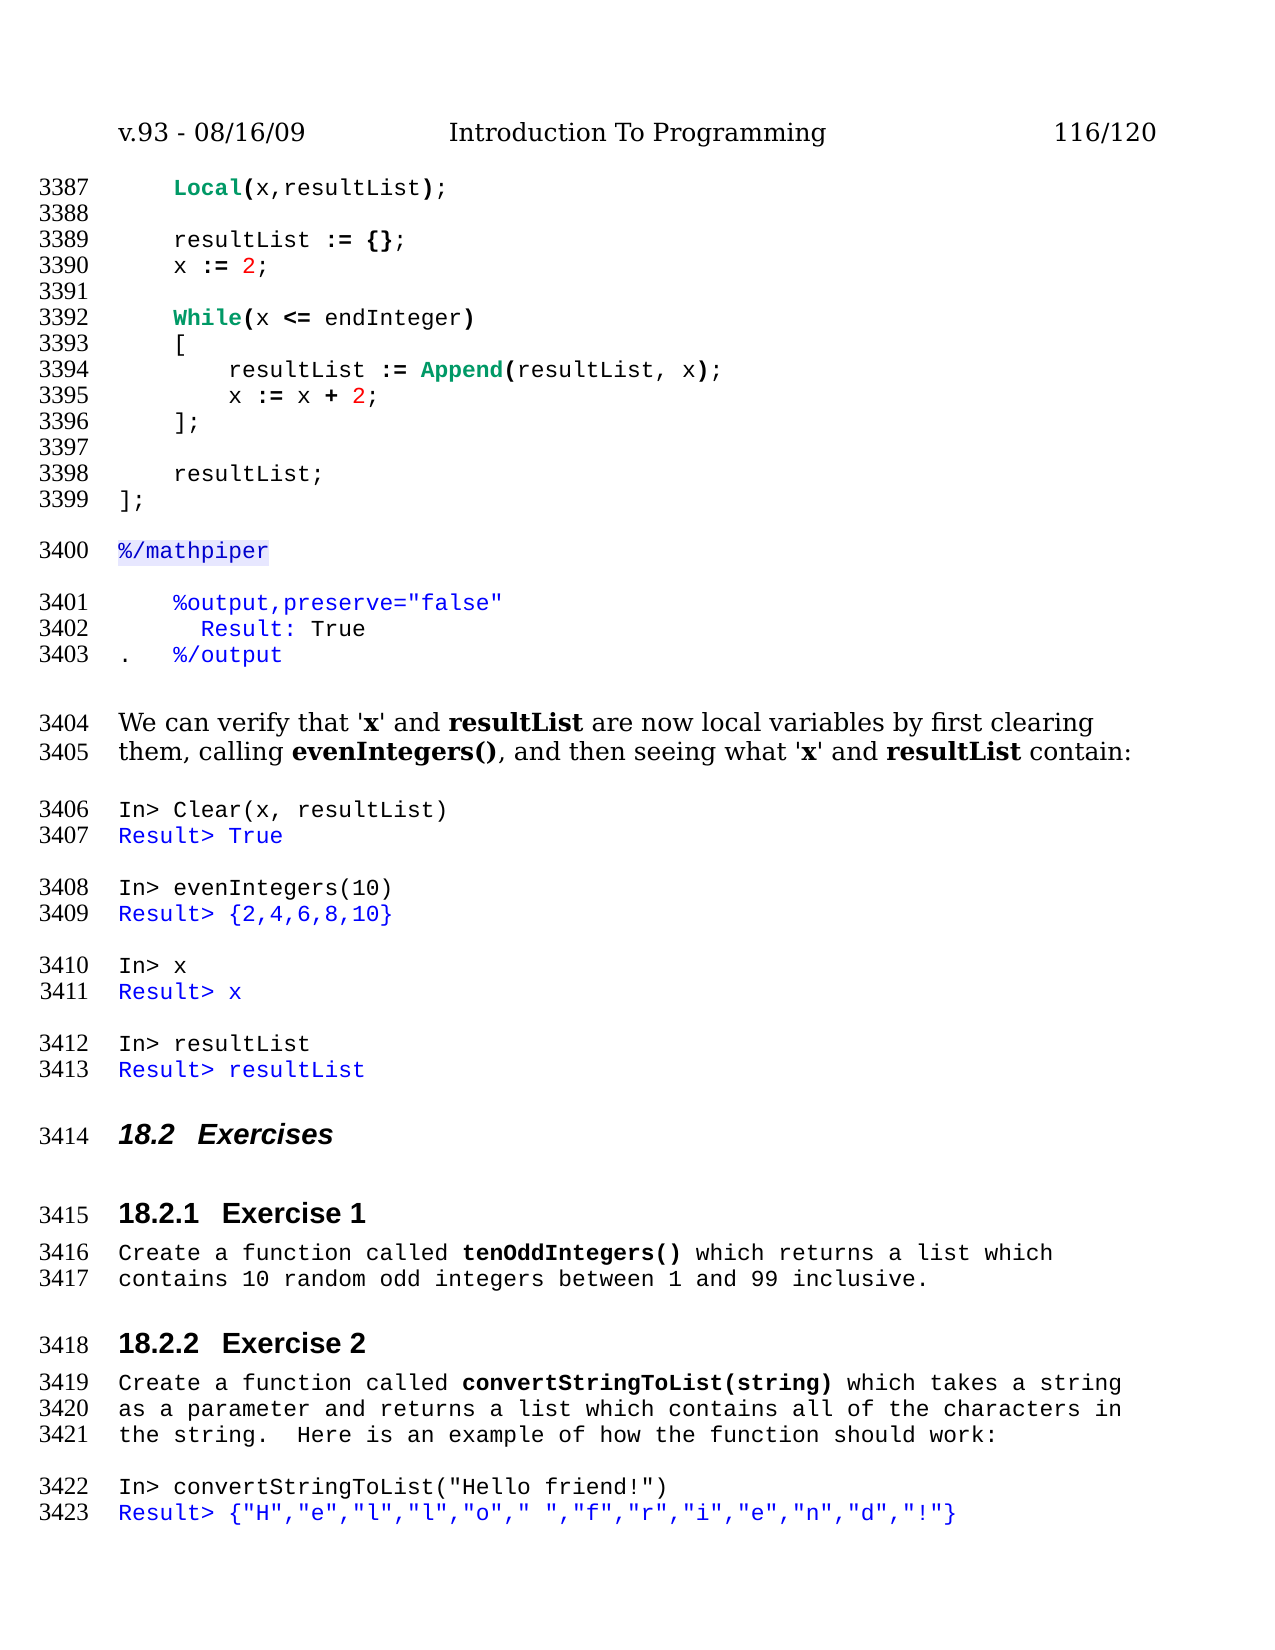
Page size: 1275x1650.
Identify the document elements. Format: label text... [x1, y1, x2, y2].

text Result> True [118, 825, 1157, 851]
text Result> resultList [118, 1058, 1157, 1084]
text [ [118, 332, 1157, 358]
text In> x [118, 954, 1157, 980]
text In> Clear(x, resultList) [118, 799, 1157, 825]
text Result> {"H","e","l","l","o"," ","f","r","i","e","n","d","!"} [118, 1501, 1157, 1527]
text resultList := {}; [118, 229, 1157, 254]
text x := 2; [118, 254, 1157, 281]
text ]; [118, 410, 1157, 436]
subtitle Exercise 2 [118, 1326, 1157, 1359]
text Result> x [118, 980, 1157, 1006]
text . %/output [118, 644, 1157, 669]
text In> evenIntegers(10) [118, 877, 1157, 902]
text %/mathpiper [118, 540, 1157, 566]
text Result> {2,4,6,8,10} [118, 902, 1157, 928]
text We can verify that 'x' and resultList are now local variables by first clearing them, calling evenIntegers(), and then seeing what 'x' and resultList contain: [118, 708, 1157, 767]
text Local(x,resultList); [118, 177, 1157, 203]
text ]; [118, 488, 1157, 514]
subtitle Exercise 1 [118, 1196, 1157, 1229]
subtitle Exercises [118, 1117, 1157, 1151]
text Result: True [118, 618, 1157, 644]
text In> convertStringToList("Hello friend!") [118, 1475, 1157, 1501]
text %output,preserve="false" [118, 592, 1157, 618]
text x := x + 2; [118, 384, 1157, 410]
text resultList := Append(resultList, x); [118, 358, 1157, 384]
text Create a function called convertStringToList(string) which takes a string as a parameter and returns a list which contains all of the characters in the string. Here is an example of how the function should work: [118, 1372, 1157, 1449]
text Create a function called tenOddIntegers() which returns a list which contains 10 random odd integers between 1 and 99 inclusive. [118, 1241, 1157, 1293]
text In> resultList [118, 1032, 1157, 1058]
text resultList; [118, 462, 1157, 488]
text While(x <= endInteger) [118, 306, 1157, 332]
